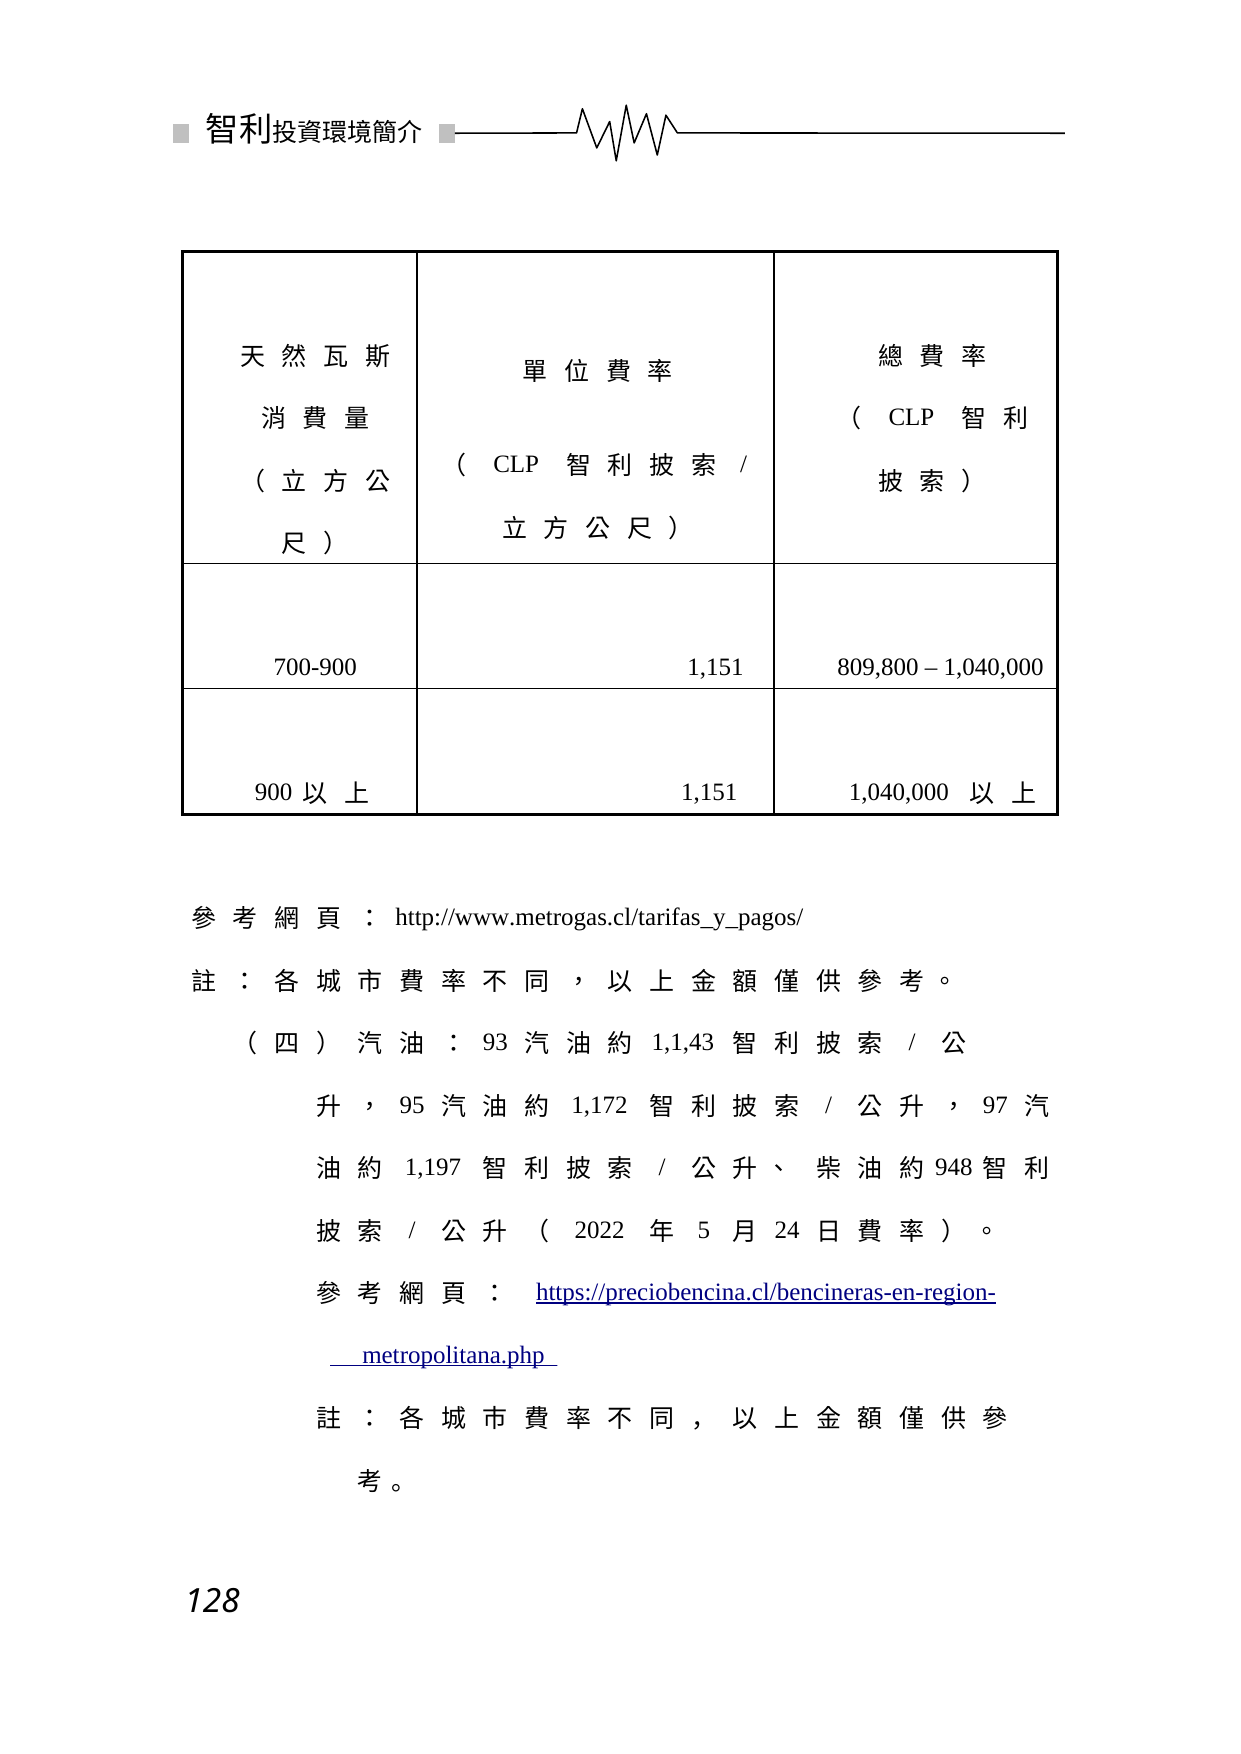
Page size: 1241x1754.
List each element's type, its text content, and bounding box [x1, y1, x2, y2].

text （四）汽油：93汽油約1,1,43智利披索/公升，95汽油約1,172智利披索/公升，97汽油約1,197智利披索/公升、柴油約948智利披索/公升（2022年5月24日費率）。 [207, 1000, 1058, 1250]
table_cell 700-900 [184, 564, 416, 688]
text 註：各城市費率不同，以上金額僅供參考。 [281, 1375, 1058, 1500]
text 參考網頁：https://preciobencina.cl/bencineras-en-region-metropolitana.php [281, 1250, 1058, 1375]
table_cell 1,151 [418, 689, 773, 813]
table_cell 1,151 [418, 564, 773, 688]
text 參考網頁：http://www.metrogas.cl/tarifas_y_pagos/ [183, 875, 1058, 938]
text 註：各城市費率不同，以上金額僅供參考。 [183, 938, 1058, 1000]
table_header 天然瓦斯消費量 （立方公尺） [184, 253, 416, 563]
table_cell 1,040,000以上 [775, 689, 1056, 813]
table_header 單位費率 （CLP智利披索/立方公尺） [418, 253, 773, 563]
table_header 總費率 （CLP智利披索） [775, 253, 1056, 563]
table_cell 900以上 [184, 689, 416, 813]
table_cell 809,800 – 1,040,000 [775, 564, 1056, 688]
